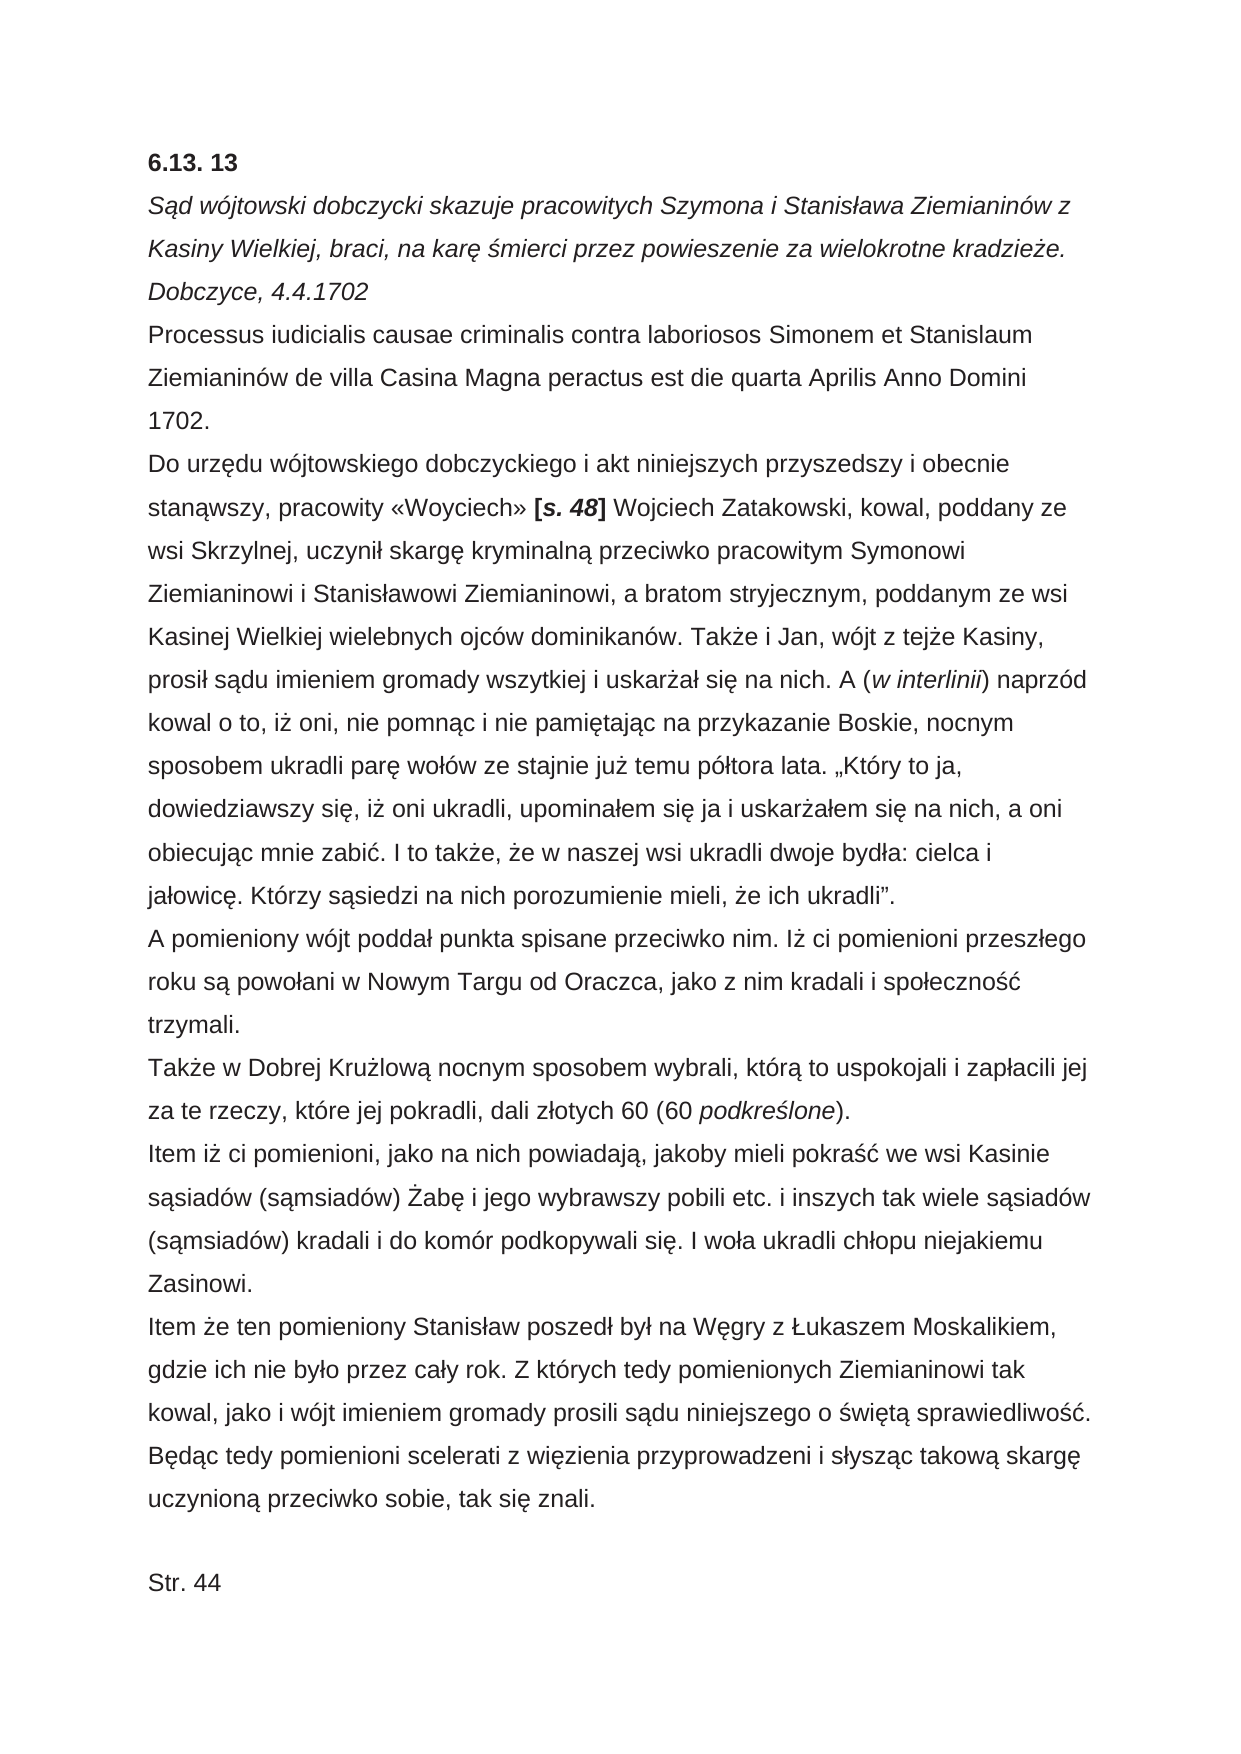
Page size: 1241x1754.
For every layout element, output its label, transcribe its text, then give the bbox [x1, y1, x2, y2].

text Item iż ci pomienioni, jako na nich powiadają, jakoby mieli pokraść we wsi Kasinie sąsiadów (sąmsiadów) Żabę i jego wybrawszy pobili etc. i inszych tak wiele sąsiadów (sąmsiadów) kradali i do komór podkopywali się. I woła ukradli chłopu niejakiemu Zasinowi. [148, 1139, 1093, 1298]
text Do urzędu wójtowskiego dobczyckiego i akt niniejszych przyszedszy i obecnie stanąwszy, pracowity «Woyciech» [s. 48] Wojciech Zatakowski, kowal, poddany ze wsi Skrzylnej, uczynił skargę kryminalną przeciwko pracowitym Symonowi Ziemianinowi i Stanisławowi Ziemianinowi, a bratom stryjecznym, poddanym ze wsi Kasinej Wielkiej wielebnych ojców dominikanów. Także i Jan, wójt z tejże Kasiny, prosił sądu imieniem gromady wszytkiej i uskarżał się na nich. A (w interlinii) naprzód kowal o to, iż oni, nie pomnąc i nie pamiętając na przykazanie Boskie, nocnym sposobem ukradli parę wołów ze stajnie już temu półtora lata. „Który to ja, dowiedziawszy się, iż oni ukradli, upominałem się ja i uskarżałem się na nich, a oni obiecując mnie zabić. I to także, że w naszej wsi ukradli dwoje bydła: cielca i jałowicę. Którzy sąsiedzi na nich porozumienie mieli, że ich ukradli”. [148, 449, 1093, 909]
subtitle 6.13. 13 [148, 148, 1093, 176]
text Str. 44 [148, 1568, 1093, 1597]
text Także w Dobrej Krużlową nocnym sposobem wybrali, którą to uspokojali i zapłacili jej za te rzeczy, które jej pokradli, dali złotych 60 (60 podkreślone). [148, 1053, 1093, 1125]
text Będąc tedy pomienioni scelerati z więzienia przyprowadzeni i słysząc takową skargę uczynioną przeciwko sobie, tak się znali. [148, 1441, 1093, 1513]
text A pomieniony wójt poddał punkta spisane przeciwko nim. Iż ci pomienioni przeszłego roku są powołani w Nowym Targu od Oraczca, jako z nim kradali i społeczność trzymali. [148, 924, 1093, 1039]
text Item że ten pomieniony Stanisław poszedł był na Węgry z Łukaszem Moskalikiem, gdzie ich nie było przez cały rok. Z których tedy pomienionych Ziemianinowi tak kowal, jako i wójt imieniem gromady prosili sądu niniejszego o świętą sprawiedliwość. [148, 1312, 1093, 1427]
text Dobczyce, 4.4.1702 [148, 277, 1093, 306]
text Processus iudicialis causae criminalis contra laboriosos Simonem et Stanislaum Ziemianinów de villa Casina Magna peractus est die quarta Aprilis Anno Domini 1702. [148, 320, 1093, 435]
text Sąd wójtowski dobczycki skazuje pracowitych Szymona i Stanisława Ziemianinów z Kasiny Wielkiej, braci, na karę śmierci przez powieszenie za wielokrotne kradzieże. [148, 191, 1093, 263]
